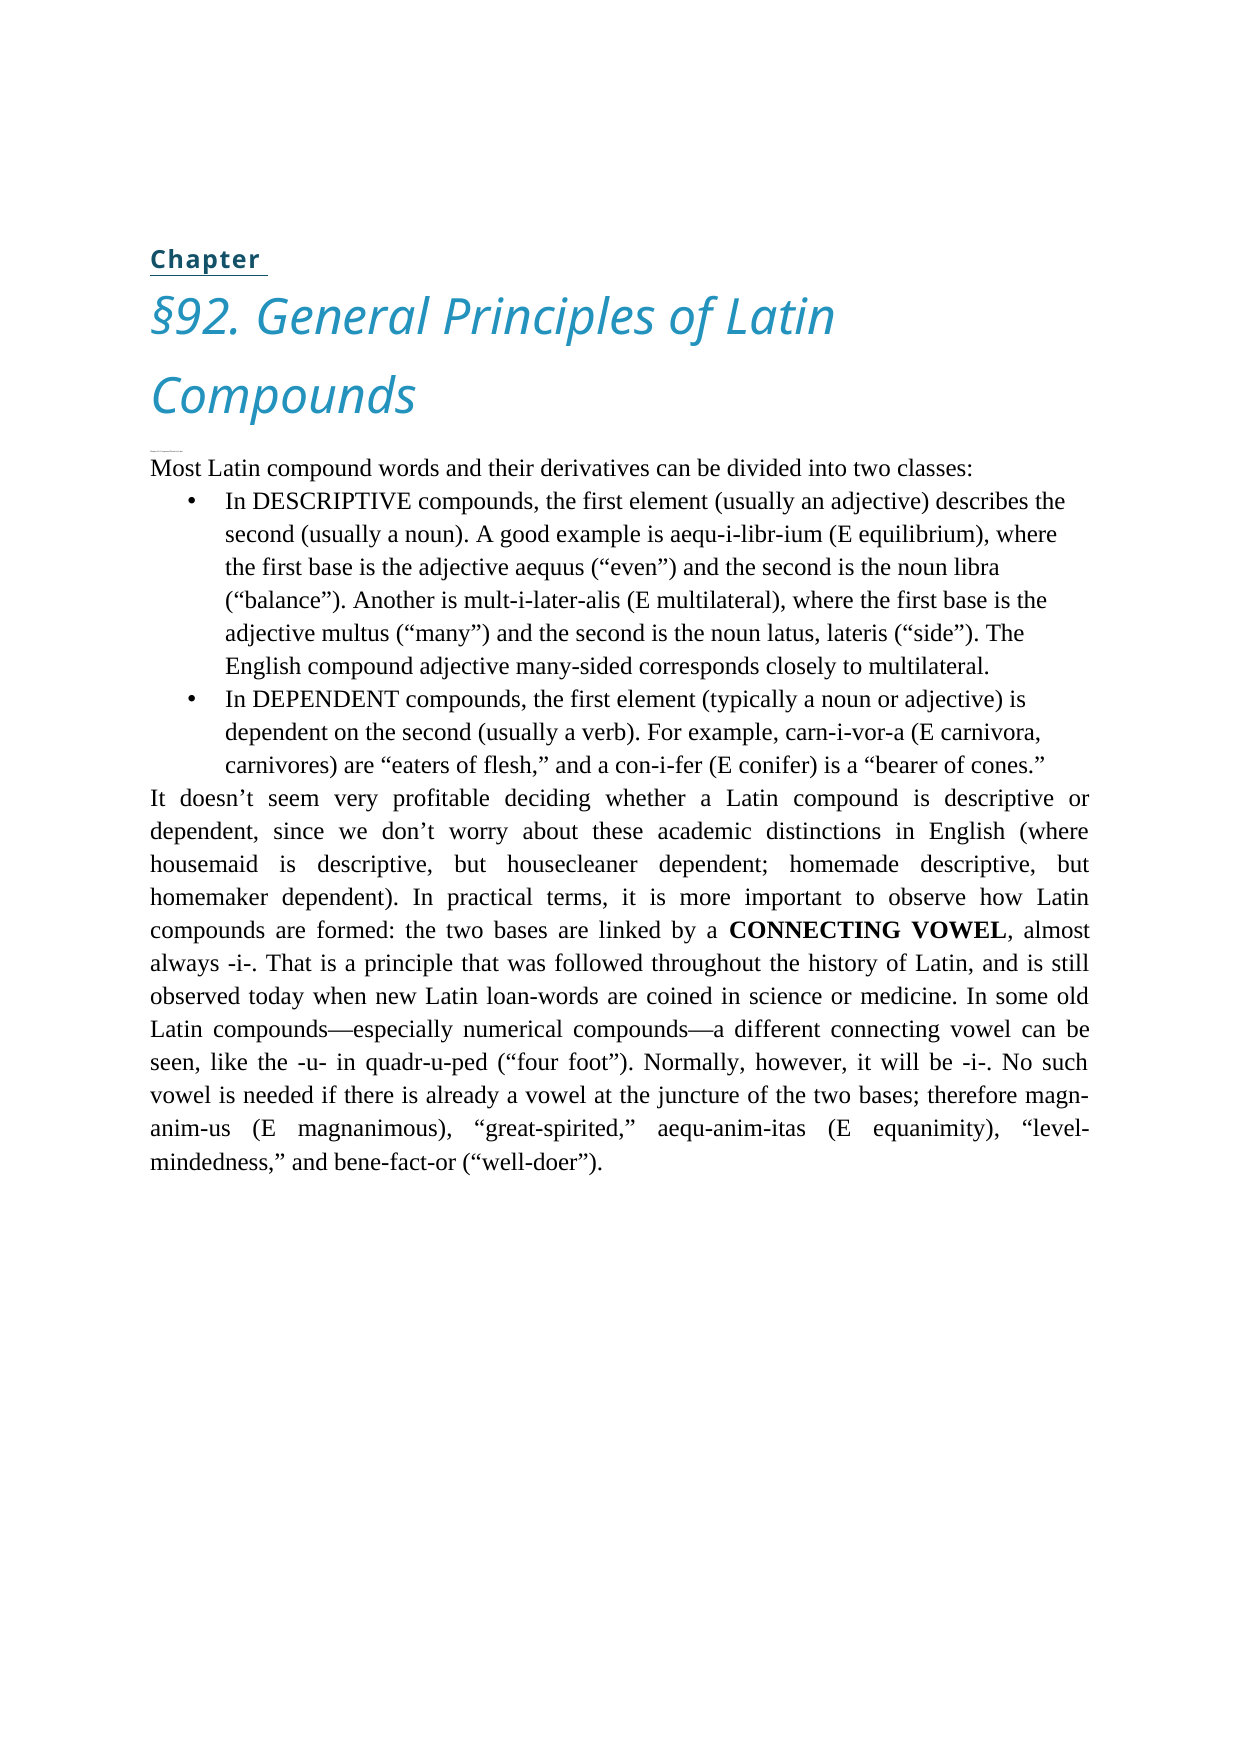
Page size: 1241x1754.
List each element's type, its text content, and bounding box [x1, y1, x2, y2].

text Most Latin compound words and their derivatives can be divided into two classes: [150, 453, 1090, 482]
list In DEPENDENT compounds, the first element (typically a noun or adjective) is dependent on the second (usually a verb). For example, carn-i-vor-a (E carnivora, carnivores) are “eaters of flesh,” and a con-i-fer (E conifer) is a “bearer of cones.” [187, 684, 1090, 779]
subtitle §92. General Principles of Latin Compounds [150, 281, 1090, 428]
subtitle Chapter [150, 241, 1090, 276]
list In DESCRIPTIVE compounds, the first element (usually an adjective) describes the second (usually a noun). A good example is aequ-i-libr-ium (E equilibrium), where the first base is the adjective aequus (“even”) and the second is the noun libra (“balance”). Another is mult-i-later-alis (E multilateral), where the first base is the adjective multus (“many”) and the second is the noun latus, lateris (“side”). The English compound adjective many-sided corresponds closely to multilateral. [187, 486, 1090, 680]
text It doesn’t seem very profitable deciding whether a Latin compound is descriptive or dependent, since we don’t worry about these academic distinctions in English (where housemaid is descriptive, but housecleaner dependent; homemade descriptive, but homemaker dependent). In practical terms, it is more important to observe how Latin compounds are formed: the two bases are linked by a CONNECTING VOWEL, almost always -i-. That is a principle that was followed throughout the history of Latin, and is still observed today when new Latin loan-words are coined in science or medicine. In some old Latin compounds—especially numerical compounds—a different connecting vowel can be seen, like the -u- in quadr-u-ped (“four foot”). Normally, however, it will be -i-. No such vowel is needed if there is already a vowel at the juncture of the two bases; therefore magn-anim-us (E magnanimous), “great-spirited,” aequ-anim-itas (E equanimity), “level-mindedness,” and bene-fact-or (“well-doer”). [150, 783, 1090, 1175]
